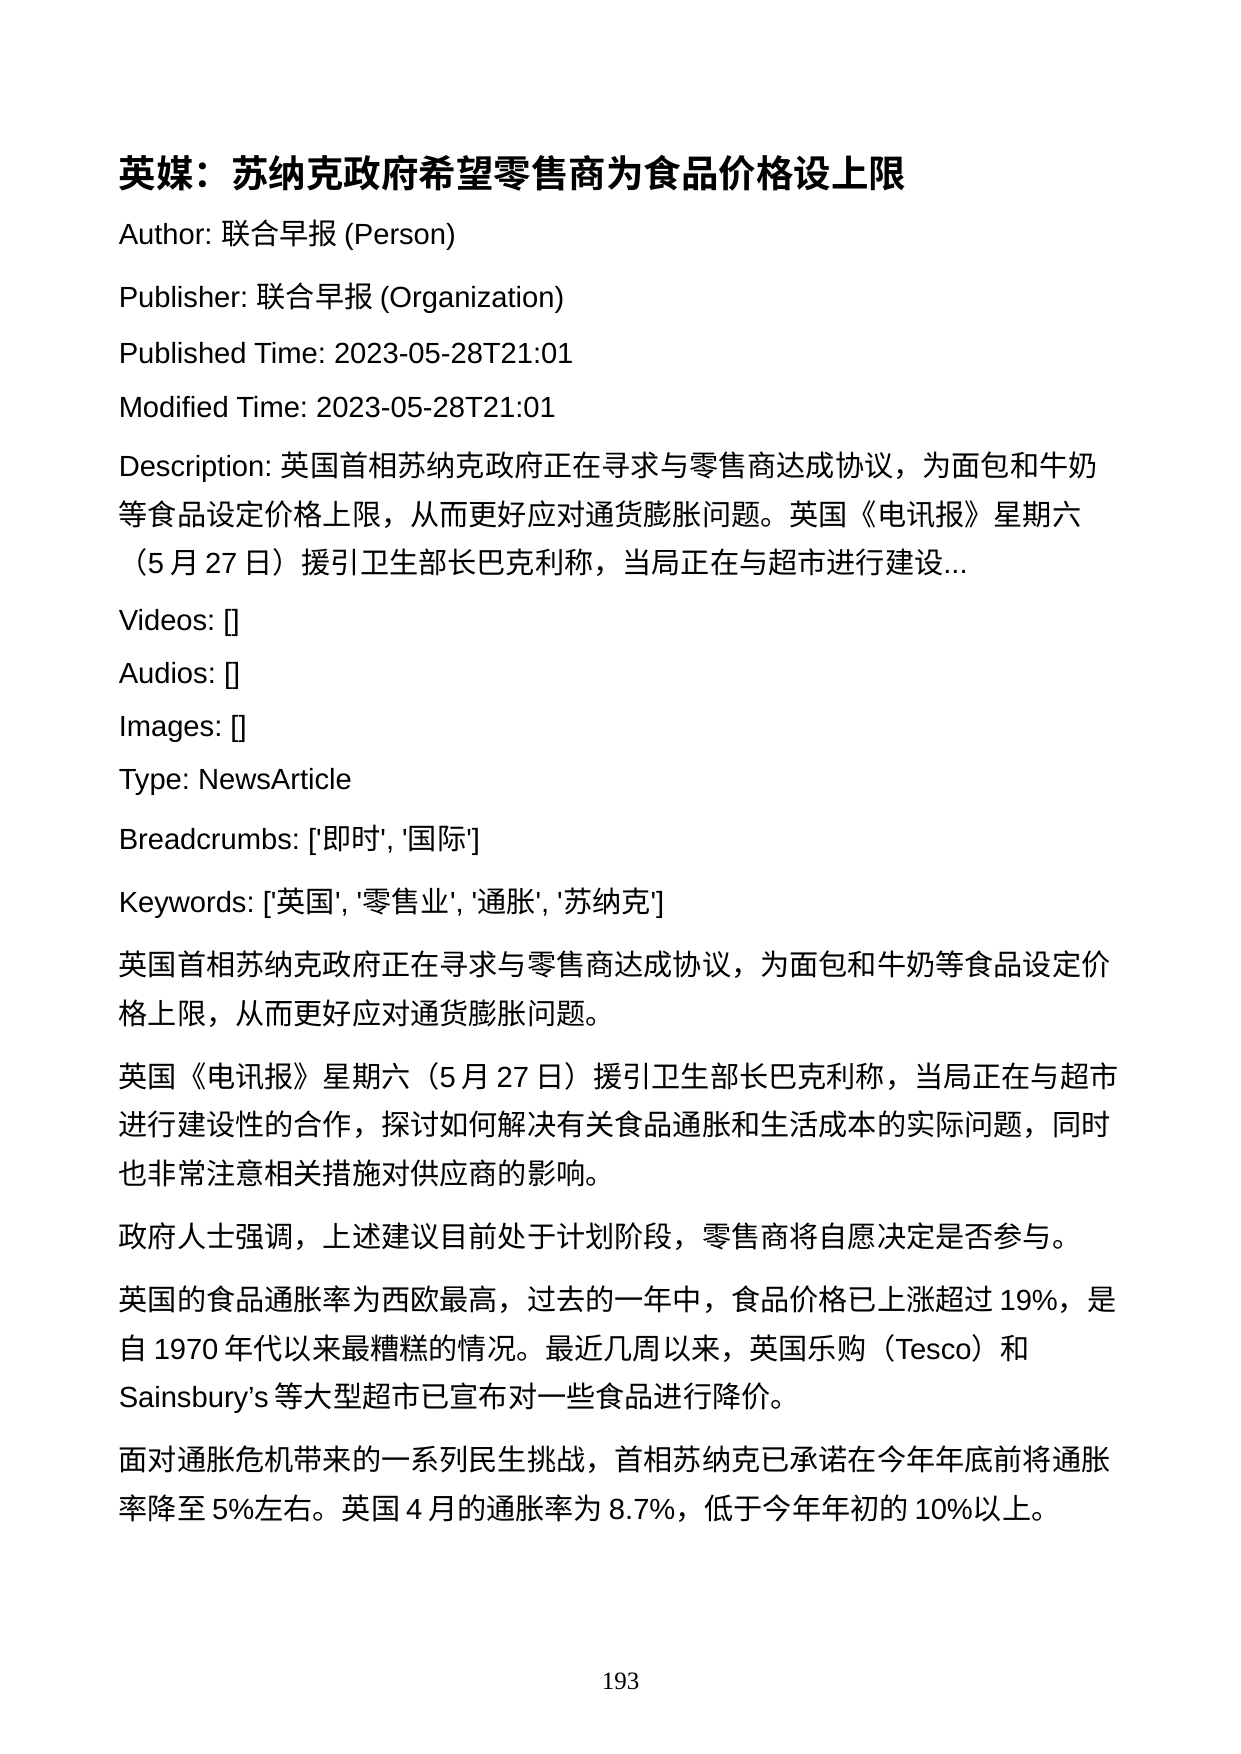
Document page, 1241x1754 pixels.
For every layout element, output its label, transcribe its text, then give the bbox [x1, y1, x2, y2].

text Description: 英国首相苏纳克政府正在寻求与零售商达成协议，为面包和牛奶等食品设定价格上限，从而更好应对通货膨胀问题。英国《电讯报》星期六（5月27日）援引卫生部长巴克利称，当局正在与超市进行建设... [118, 443, 1122, 582]
subtitle 英媒：苏纳克政府希望零售商为食品价格设上限 [118, 143, 1122, 198]
text Audios: [] [118, 656, 1122, 690]
text Publisher: 联合早报 (Organization) [118, 273, 1122, 316]
text Keywords: ['英国', '零售业', '通胀', '苏纳克'] [118, 879, 1122, 921]
text Breadcrumbs: ['即时', '国际'] [118, 816, 1122, 858]
text 政府人士强调，上述建议目前处于计划阶段，零售商将自愿决定是否参与。 [118, 1214, 1122, 1256]
text 英国首相苏纳克政府正在寻求与零售商达成协议，为面包和牛奶等食品设定价格上限，从而更好应对通货膨胀问题。 [118, 942, 1122, 1033]
text Images: [] [118, 709, 1122, 743]
text 英国的食品通胀率为西欧最高，过去的一年中，食品价格已上涨超过19%，是自1970年代以来最糟糕的情况。最近几周以来，英国乐购（Tesco）和Sainsbury’s等大型超市已宣布对一些食品进行降价。 [118, 1277, 1122, 1416]
text Type: NewsArticle [118, 762, 1122, 796]
text Published Time: 2023-05-28T21:01 [118, 337, 1122, 370]
text Videos: [] [118, 603, 1122, 637]
text 英国《电讯报》星期六（5月27日）援引卫生部长巴克利称，当局正在与超市进行建设性的合作，探讨如何解决有关食品通胀和生活成本的实际问题，同时也非常注意相关措施对供应商的影响。 [118, 1053, 1122, 1193]
text 面对通胀危机带来的一系列民生挑战，首相苏纳克已承诺在今年年底前将通胀率降至5%左右。英国4月的通胀率为8.7%，低于今年年初的10%以上。 [118, 1437, 1122, 1528]
text Author: 联合早报 (Person) [118, 210, 1122, 253]
text Modified Time: 2023-05-28T21:01 [118, 390, 1122, 423]
